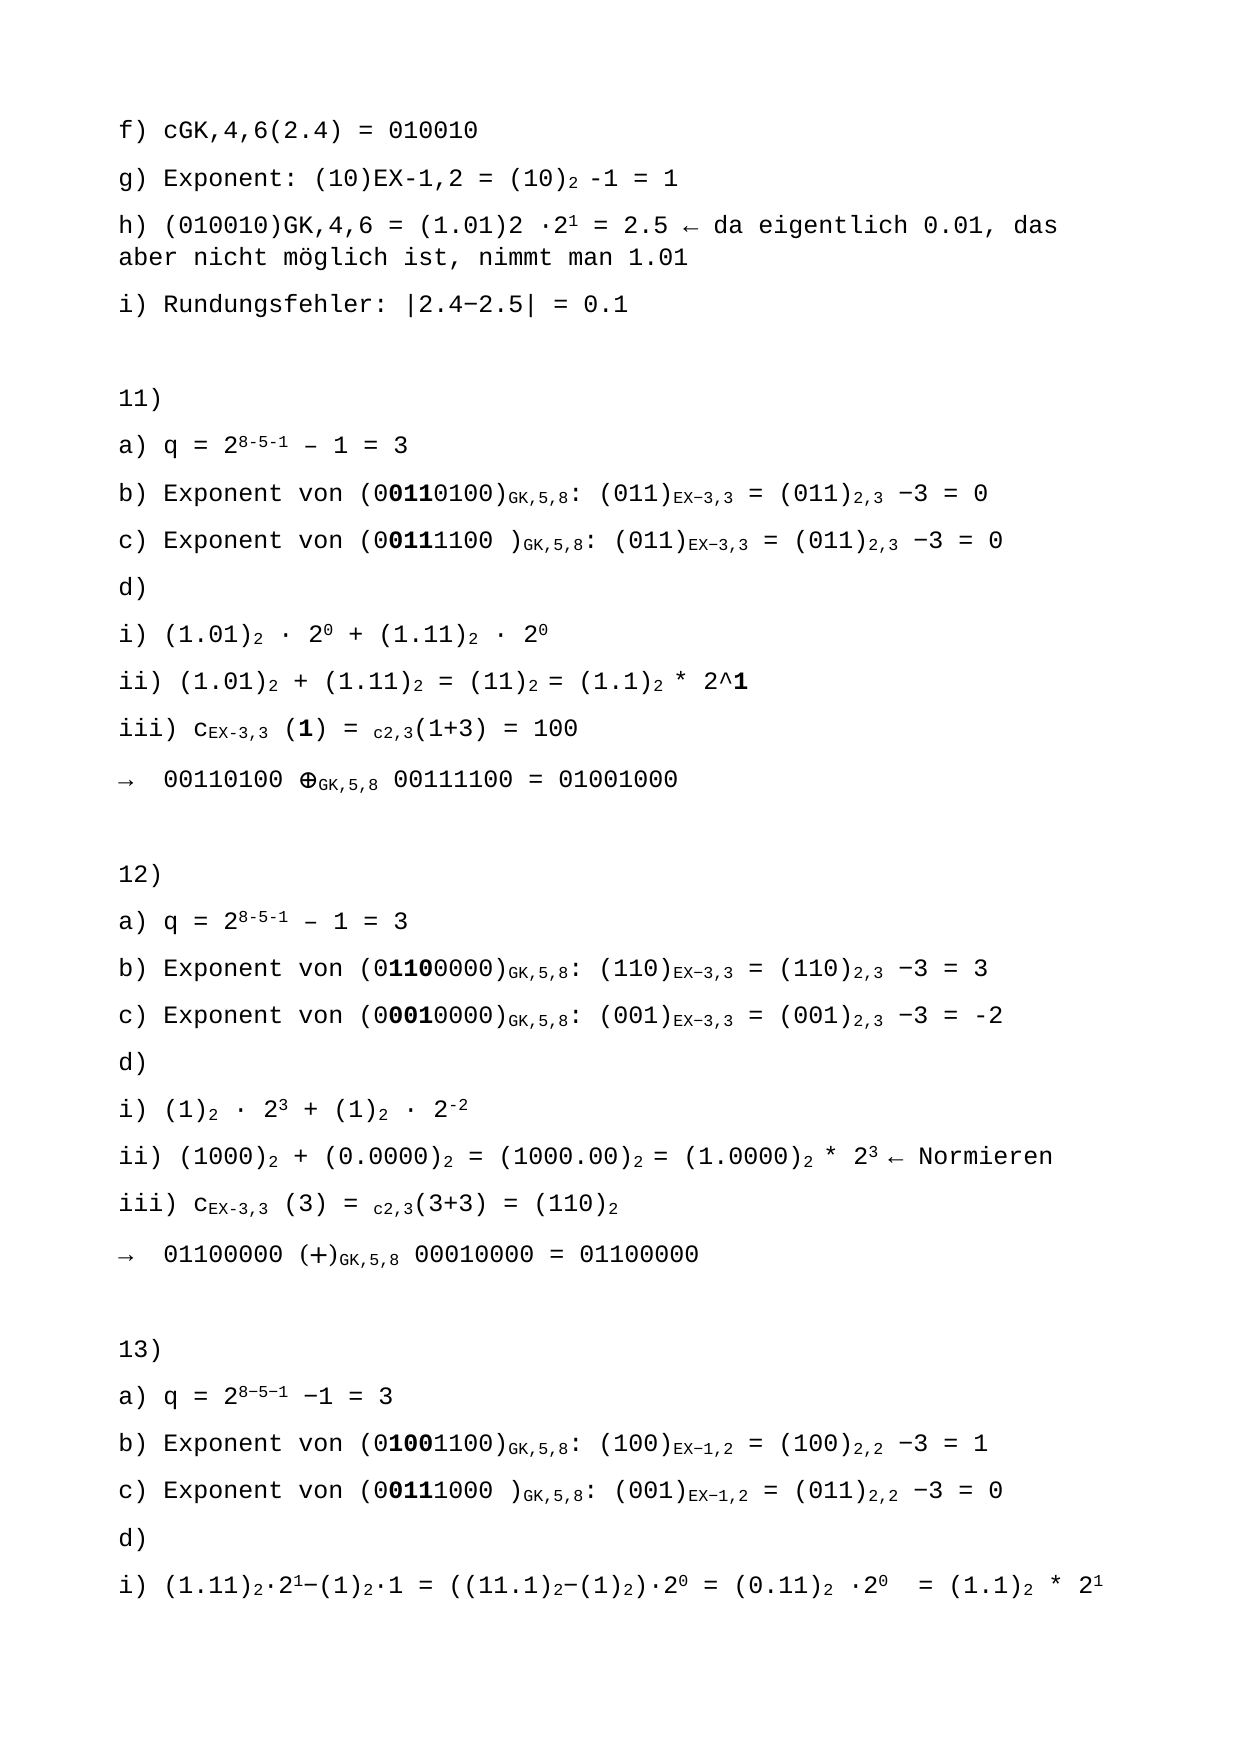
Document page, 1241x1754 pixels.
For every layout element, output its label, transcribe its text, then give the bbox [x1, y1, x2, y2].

text h) (010010)GK,4,6 = (1.01)2 ·21 = 2.5 ← da eigentlich 0.01, das aber nicht möglich ist, nimmt man 1.01 [118, 212, 1122, 273]
text c) Exponent von (00111100 )GK,5,8: (011)EX−3,3 = (011)2,3 −3 = 0 [118, 527, 1122, 556]
text i) Rundungsfehler: |2.4−2.5| = 0.1 [118, 292, 1122, 320]
text iii) cEX-3,3 (1) = c2,3(1+3) = 100 [118, 716, 1122, 744]
text g) Exponent: (10)EX-1,2 = (10)2 -1 = 1 [118, 165, 1122, 193]
text d) [118, 1525, 1122, 1553]
text 12) [118, 861, 1122, 890]
text iii) cEX-3,3 (3) = c2,3(3+3) = (110)2 [118, 1191, 1122, 1219]
text i) (1.11)2·21−(1)2·1 = ((11.1)2−(1)2)·20 = (0.11)2 ·20 = (1.1)2 * 21 [118, 1572, 1122, 1601]
text a) q = 28-5-1 – 1 = 3 [118, 908, 1122, 937]
text ii) (1000)2 + (0.0000)2 = (1000.00)2 = (1.0000)2 * 23 ← Normieren [118, 1144, 1122, 1172]
text b) Exponent von (01100000)GK,5,8: (110)EX−3,3 = (110)2,3 −3 = 3 [118, 956, 1122, 984]
text a) q = 28-5-1 – 1 = 3 [118, 433, 1122, 461]
text ii) (1.01)2 + (1.11)2 = (11)2 = (1.1)2 * 2^1 [118, 668, 1122, 697]
text → 01100000 (+)GK,5,8 00010000 = 01100000 [118, 1238, 1122, 1270]
text 11) [118, 386, 1122, 414]
text f) cGK,4,6(2.4) = 010010 [118, 118, 1122, 146]
text → 00110100 ⊕GK,5,8 00111100 = 01001000 [118, 763, 1122, 795]
text c) Exponent von (00010000)GK,5,8: (001)EX−3,3 = (001)2,3 −3 = -2 [118, 1003, 1122, 1031]
text b) Exponent von (01001100)GK,5,8: (100)EX−1,2 = (100)2,2 −3 = 1 [118, 1431, 1122, 1459]
text i) (1.01)2 · 20 + (1.11)2 · 20 [118, 621, 1122, 650]
text b) Exponent von (00110100)GK,5,8: (011)EX−3,3 = (011)2,3 −3 = 0 [118, 480, 1122, 508]
text c) Exponent von (00111000 )GK,5,8: (001)EX−1,2 = (011)2,2 −3 = 0 [118, 1478, 1122, 1506]
text i) (1)2 · 23 + (1)2 · 2-2 [118, 1097, 1122, 1125]
text d) [118, 1050, 1122, 1078]
text d) [118, 574, 1122, 603]
text 13) [118, 1337, 1122, 1365]
text a) q = 28−5−1 −1 = 3 [118, 1384, 1122, 1412]
